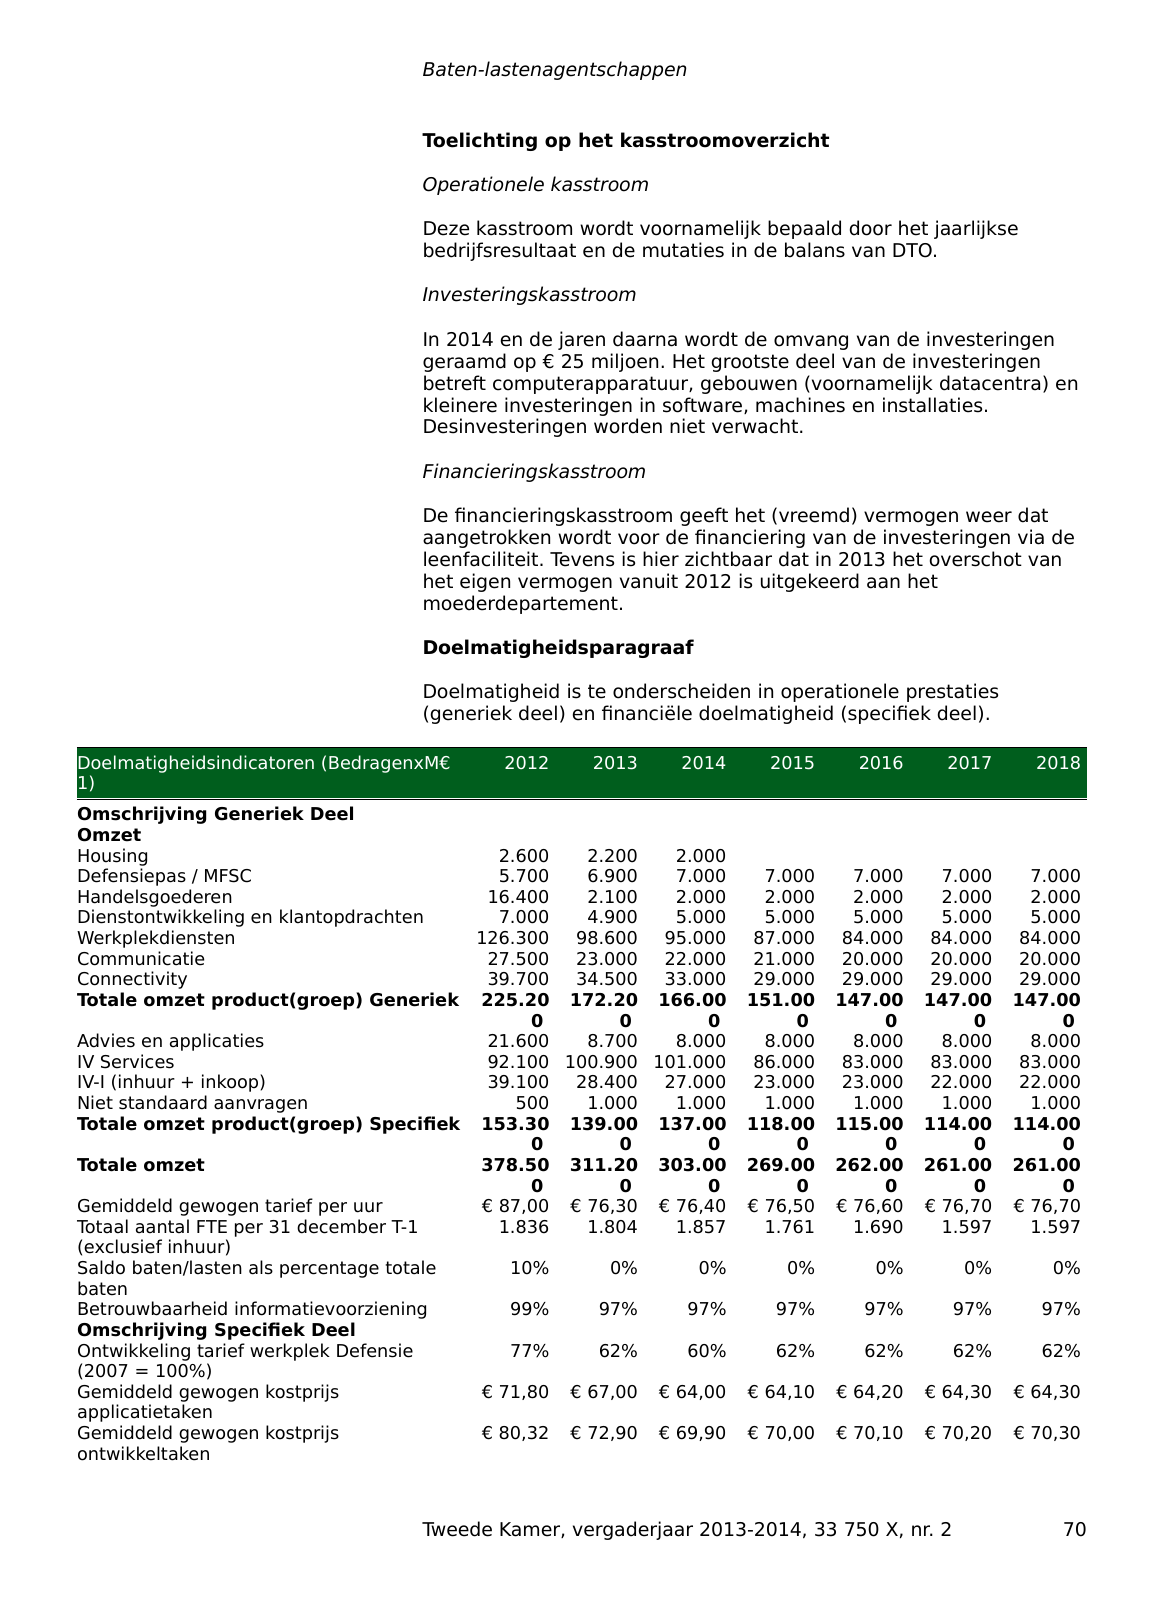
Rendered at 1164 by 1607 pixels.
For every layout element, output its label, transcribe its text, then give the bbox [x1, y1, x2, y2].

table_cell 2.600 [466, 846, 555, 866]
table_cell 139.000 [555, 1114, 644, 1155]
table_cell 20.000 [909, 949, 998, 969]
table_cell 27.000 [644, 1073, 732, 1093]
table_cell € 87,00 [466, 1196, 555, 1217]
table_cell 303.000 [644, 1155, 732, 1196]
table_cell 83.000 [821, 1052, 909, 1072]
table_cell 21.000 [732, 949, 821, 969]
table_cell 5.000 [998, 908, 1087, 928]
table_cell Omschrijving Generiek Deel [77, 800, 466, 825]
table_cell 29.000 [998, 969, 1087, 990]
table_cell 7.000 [644, 866, 732, 887]
table_cell 1.000 [732, 1093, 821, 1114]
table_cell 166.000 [644, 990, 732, 1031]
table_cell € 76,30 [555, 1196, 644, 1217]
subtitle Operationele kasstroom [422, 174, 1087, 196]
table_cell Werkplekdiensten [77, 928, 466, 949]
table_cell [998, 800, 1087, 825]
table_cell € 76,60 [821, 1196, 909, 1217]
table_cell 2.000 [644, 846, 732, 866]
table_cell [644, 800, 732, 825]
table_cell 33.000 [644, 969, 732, 990]
table_cell 95.000 [644, 928, 732, 949]
table_cell 29.000 [732, 969, 821, 990]
table_cell Communicatie [77, 949, 466, 969]
table_header 2018 [998, 748, 1087, 798]
table_cell 62% [732, 1341, 821, 1382]
table_cell 83.000 [998, 1052, 1087, 1072]
table_cell 5.700 [466, 866, 555, 887]
table_cell Totale omzet product(groep) Specifiek [77, 1114, 466, 1155]
table_cell 147.000 [909, 990, 998, 1031]
table_cell 62% [909, 1341, 998, 1382]
table_cell Gemiddeld gewogen kostprijs applicatietaken [77, 1382, 466, 1423]
table_cell [644, 825, 732, 846]
table_cell 114.000 [909, 1114, 998, 1155]
subtitle Financieringskasstroom [422, 461, 1087, 483]
table_cell [821, 800, 909, 825]
table_cell 115.000 [821, 1114, 909, 1155]
table_cell 2.100 [555, 887, 644, 907]
table_cell 8.000 [732, 1031, 821, 1052]
table_cell € 64,20 [821, 1382, 909, 1423]
table_cell 500 [466, 1093, 555, 1114]
table_cell 172.200 [555, 990, 644, 1031]
table_cell 39.100 [466, 1073, 555, 1093]
table_cell [732, 800, 821, 825]
table_cell 28.400 [555, 1073, 644, 1093]
table_cell 62% [555, 1341, 644, 1382]
table_cell 97% [998, 1299, 1087, 1320]
table_cell 29.000 [821, 969, 909, 990]
table_header 2014 [644, 748, 732, 798]
table_cell Advies en applicaties [77, 1031, 466, 1052]
table_cell [555, 800, 644, 825]
table_cell 7.000 [732, 866, 821, 887]
table_cell [821, 1320, 909, 1341]
table_cell 99% [466, 1299, 555, 1320]
table_cell 378.500 [466, 1155, 555, 1196]
table_cell [466, 1320, 555, 1341]
table_cell 7.000 [998, 866, 1087, 887]
table_cell 1.857 [644, 1217, 732, 1258]
table_cell 261.000 [998, 1155, 1087, 1196]
table_cell Omschrijving Specifiek Deel [77, 1320, 466, 1341]
table_header Doelmatigheidsindicatoren (BedragenxM€ 1) [77, 748, 466, 798]
table_cell 1.000 [909, 1093, 998, 1114]
table_cell 100.900 [555, 1052, 644, 1072]
table_cell 22.000 [909, 1073, 998, 1093]
table_cell € 67,00 [555, 1382, 644, 1423]
table_cell Totaal aantal FTE per 31 december T-1 (exclusief inhuur) [77, 1217, 466, 1258]
table_cell € 71,80 [466, 1382, 555, 1423]
table_cell € 70,30 [998, 1423, 1087, 1464]
table_cell 0% [644, 1258, 732, 1299]
table_cell [821, 825, 909, 846]
table_cell 8.000 [644, 1031, 732, 1052]
table_cell 0% [909, 1258, 998, 1299]
table_cell 6.900 [555, 866, 644, 887]
table_header 2012 [466, 748, 555, 798]
table_cell IV Services [77, 1052, 466, 1072]
table_cell € 76,70 [909, 1196, 998, 1217]
table_cell € 64,30 [909, 1382, 998, 1423]
table_cell 27.500 [466, 949, 555, 969]
table_cell 2.000 [998, 887, 1087, 907]
table_cell 1.597 [998, 1217, 1087, 1258]
table_cell Totale omzet [77, 1155, 466, 1196]
table_cell 7.000 [466, 908, 555, 928]
table_cell [466, 825, 555, 846]
table_cell 1.690 [821, 1217, 909, 1258]
table_cell 23.000 [555, 949, 644, 969]
table_cell 147.000 [998, 990, 1087, 1031]
table_cell € 76,40 [644, 1196, 732, 1217]
table_cell 29.000 [909, 969, 998, 990]
table_cell [732, 846, 821, 866]
table_cell 101.000 [644, 1052, 732, 1072]
table_cell 269.000 [732, 1155, 821, 1196]
table_cell 1.597 [909, 1217, 998, 1258]
table_cell 1.000 [644, 1093, 732, 1114]
table_cell Housing [77, 846, 466, 866]
table_cell 83.000 [909, 1052, 998, 1072]
table_cell 1.804 [555, 1217, 644, 1258]
table_cell 84.000 [998, 928, 1087, 949]
table_cell 4.900 [555, 908, 644, 928]
table_cell 1.000 [555, 1093, 644, 1114]
text Deze kasstroom wordt voornamelijk bepaald door het jaarlijkse bedrijfsresultaat en de mutaties in de balans van DTO. [422, 218, 1087, 262]
table_cell 225.200 [466, 990, 555, 1031]
table_cell 151.000 [732, 990, 821, 1031]
table_cell Ontwikkeling tarief werkplek Defensie (2007 = 100%) [77, 1341, 466, 1382]
table_cell 23.000 [732, 1073, 821, 1093]
table_cell € 70,10 [821, 1423, 909, 1464]
table_header 2013 [555, 748, 644, 798]
table_cell [998, 825, 1087, 846]
table_header 2017 [909, 748, 998, 798]
table_cell 21.600 [466, 1031, 555, 1052]
table_cell € 76,50 [732, 1196, 821, 1217]
table_cell 8.000 [821, 1031, 909, 1052]
table_cell 5.000 [909, 908, 998, 928]
table_cell € 72,90 [555, 1423, 644, 1464]
table_cell 1.000 [821, 1093, 909, 1114]
table_cell 2.000 [732, 887, 821, 907]
table_cell 97% [732, 1299, 821, 1320]
table_cell 10% [466, 1258, 555, 1299]
table_cell Niet standaard aanvragen [77, 1093, 466, 1114]
table_cell [909, 1320, 998, 1341]
table_cell 5.000 [644, 908, 732, 928]
table_cell Gemiddeld gewogen kostprijs ontwikkeltaken [77, 1423, 466, 1464]
table_cell [909, 800, 998, 825]
subtitle Investeringskasstroom [422, 284, 1087, 306]
table_cell [998, 846, 1087, 866]
table_cell [909, 846, 998, 866]
table_cell € 64,10 [732, 1382, 821, 1423]
table_cell € 76,70 [998, 1196, 1087, 1217]
table_cell [555, 1320, 644, 1341]
table_cell 97% [555, 1299, 644, 1320]
table_cell 62% [821, 1341, 909, 1382]
table_cell Totale omzet product(groep) Generiek [77, 990, 466, 1031]
table_cell 87.000 [732, 928, 821, 949]
table_cell 98.600 [555, 928, 644, 949]
table_cell Dienstontwikkeling en klantopdrachten [77, 908, 466, 928]
table_cell 8.700 [555, 1031, 644, 1052]
table_cell 262.000 [821, 1155, 909, 1196]
subtitle Toelichting op het kasstroomoverzicht [422, 130, 1087, 152]
table_cell 60% [644, 1341, 732, 1382]
table_cell 1.761 [732, 1217, 821, 1258]
table_cell 92.100 [466, 1052, 555, 1072]
subtitle Doelmatigheidsparagraaf [422, 637, 1087, 659]
table_cell 5.000 [732, 908, 821, 928]
table_cell [998, 1320, 1087, 1341]
table_cell 86.000 [732, 1052, 821, 1072]
table_cell Omzet [77, 825, 466, 846]
table_cell 97% [909, 1299, 998, 1320]
table_cell € 69,90 [644, 1423, 732, 1464]
table_cell 22.000 [644, 949, 732, 969]
table_cell 22.000 [998, 1073, 1087, 1093]
table_cell 62% [998, 1341, 1087, 1382]
table_cell € 64,00 [644, 1382, 732, 1423]
table_cell Betrouwbaarheid informatievoorziening [77, 1299, 466, 1320]
table_cell € 80,32 [466, 1423, 555, 1464]
table_cell [732, 1320, 821, 1341]
table_cell 2.000 [821, 887, 909, 907]
table_cell [732, 825, 821, 846]
table_cell 7.000 [821, 866, 909, 887]
table_cell 153.300 [466, 1114, 555, 1155]
table_cell 0% [555, 1258, 644, 1299]
table_cell Saldo baten/lasten als percentage totale baten [77, 1258, 466, 1299]
table_cell 147.000 [821, 990, 909, 1031]
text De financieringskasstroom geeft het (vreemd) vermogen weer dat aangetrokken wordt voor de financiering van de investeringen via de leenfaciliteit. Tevens is hier zichtbaar dat in 2013 het overschot van het eigen vermogen vanuit 2012 is uitgekeerd aan het moederdepartement. [422, 505, 1087, 615]
table_cell 0% [732, 1258, 821, 1299]
table_cell 0% [998, 1258, 1087, 1299]
table_cell 0% [821, 1258, 909, 1299]
table_cell Defensiepas / MFSC [77, 866, 466, 887]
table_cell 16.400 [466, 887, 555, 907]
table_cell 2.000 [644, 887, 732, 907]
text Doelmatigheid is te onderscheiden in operationele prestaties (generiek deel) en financiële doelmatigheid (specifiek deel). [422, 681, 1087, 725]
table_cell 7.000 [909, 866, 998, 887]
table_cell 97% [644, 1299, 732, 1320]
table_cell IV-I (inhuur + inkoop) [77, 1073, 466, 1093]
table_cell 84.000 [821, 928, 909, 949]
table_cell 1.836 [466, 1217, 555, 1258]
table_cell 20.000 [998, 949, 1087, 969]
table_cell 261.000 [909, 1155, 998, 1196]
table_cell 2.000 [909, 887, 998, 907]
table_cell 20.000 [821, 949, 909, 969]
table_cell 118.000 [732, 1114, 821, 1155]
table_cell [821, 846, 909, 866]
table_cell 34.500 [555, 969, 644, 990]
table_cell [909, 825, 998, 846]
table_cell € 70,00 [732, 1423, 821, 1464]
table_cell 84.000 [909, 928, 998, 949]
table_cell 23.000 [821, 1073, 909, 1093]
table_cell 8.000 [909, 1031, 998, 1052]
table_header 2016 [821, 748, 909, 798]
table_cell € 64,30 [998, 1382, 1087, 1423]
table_cell [466, 800, 555, 825]
table_cell 311.200 [555, 1155, 644, 1196]
table_cell 77% [466, 1341, 555, 1382]
table_cell 8.000 [998, 1031, 1087, 1052]
table_cell Gemiddeld gewogen tarief per uur [77, 1196, 466, 1217]
table_cell Connectivity [77, 969, 466, 990]
table_cell [555, 825, 644, 846]
table_cell 39.700 [466, 969, 555, 990]
table_cell 1.000 [998, 1093, 1087, 1114]
table_cell 114.000 [998, 1114, 1087, 1155]
table_cell 2.200 [555, 846, 644, 866]
table_cell Handelsgoederen [77, 887, 466, 907]
table_cell 126.300 [466, 928, 555, 949]
table_cell 97% [821, 1299, 909, 1320]
table_cell 137.000 [644, 1114, 732, 1155]
table_header 2015 [732, 748, 821, 798]
text In 2014 en de jaren daarna wordt de omvang van de investeringen geraamd op € 25 miljoen. Het grootste deel van de investeringen betreft computerapparatuur, gebouwen (voornamelijk datacentra) en kleinere investeringen in software, machines en installaties. Desinvesteringen worden niet verwacht. [422, 328, 1087, 438]
table_cell € 70,20 [909, 1423, 998, 1464]
table_cell 5.000 [821, 908, 909, 928]
table_cell [644, 1320, 732, 1341]
